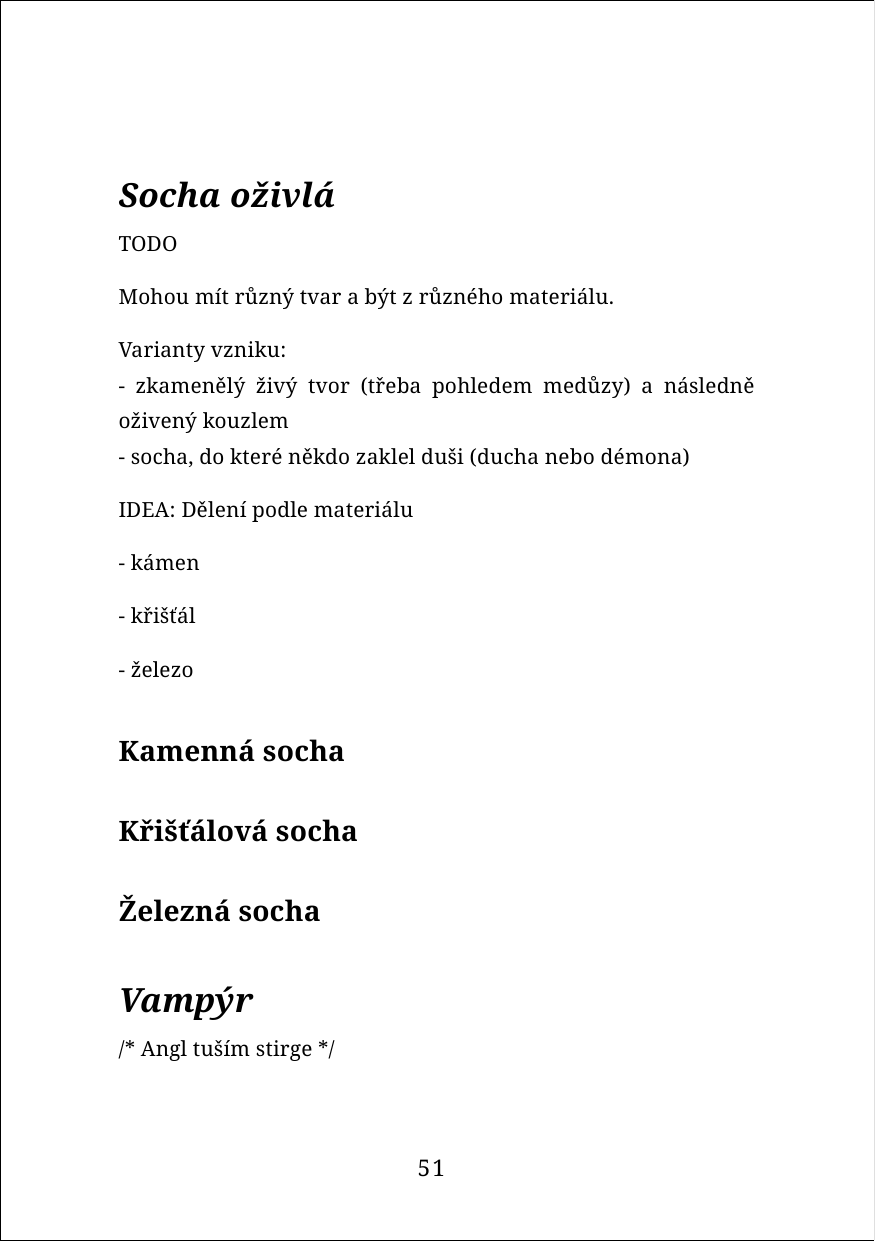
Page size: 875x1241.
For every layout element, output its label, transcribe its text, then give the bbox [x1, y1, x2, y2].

text IDEA: Dělení podle materiálu [118, 495, 756, 524]
text - křišťál [118, 602, 756, 630]
text TODO [118, 229, 756, 257]
subtitle Vampýr [118, 977, 756, 1022]
subtitle Železná socha [118, 891, 756, 929]
text Mohou mít různý tvar a být z různého materiálu. [118, 282, 756, 311]
text /* Angl tuším stirge */ [118, 1034, 756, 1062]
text - kámen [118, 548, 756, 577]
subtitle Socha oživlá [118, 172, 756, 217]
subtitle Křišťálová socha [118, 811, 756, 850]
subtitle Kamenná socha [118, 732, 756, 770]
text Varianty vzniku: - zkamenělý živý tvor (třeba pohledem medůzy) a následně oživený kouzlem - socha, do které někdo zaklel duši (ducha nebo démona) [118, 335, 756, 470]
text - železo [118, 655, 756, 683]
